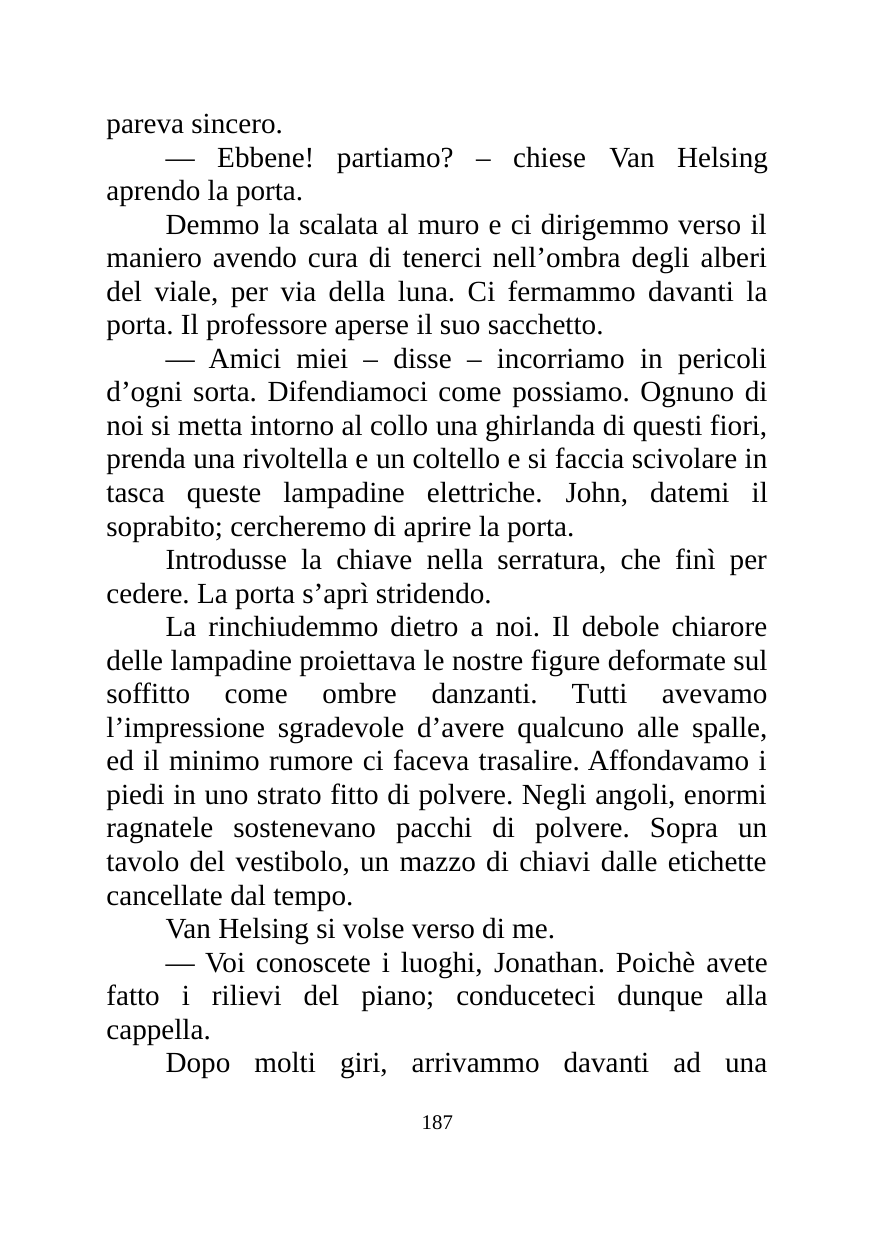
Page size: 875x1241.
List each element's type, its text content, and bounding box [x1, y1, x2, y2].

text — Amici miei – disse – incorriamo in pericoli d’ogni sorta. Difendiamoci come possiamo. Ognuno di noi si metta intorno al collo una ghirlanda di questi fiori, prenda una rivoltella e un coltello e si faccia scivolare in tasca queste lampadine elettriche. John, datemi il soprabito; cercheremo di aprire la porta. [106, 341, 768, 542]
text — Ebbene! partiamo? – chiese Van Helsing aprendo la porta. [106, 140, 768, 207]
text pareva sincero. [106, 106, 768, 140]
text Van Helsing si volse verso di me. [106, 911, 768, 945]
text Introdusse la chiave nella serratura, che finì per cedere. La porta s’aprì stridendo. [106, 542, 768, 609]
text Demmo la scalata al muro e ci dirigemmo verso il maniero avendo cura di tenerci nell’ombra degli alberi del viale, per via della luna. Ci fermammo davanti la porta. Il professore aperse il suo sacchetto. [106, 207, 768, 341]
text — Voi conoscete i luoghi, Jonathan. Poichè avete fatto i rilievi del piano; conduceteci dunque alla cappella. [106, 945, 768, 1045]
text Dopo molti giri, arrivammo davanti ad una [106, 1045, 768, 1079]
text La rinchiudemmo dietro a noi. Il debole chiarore delle lampadine proiettava le nostre figure deformate sul soffitto come ombre danzanti. Tutti avevamo l’impressione sgradevole d’avere qualcuno alle spalle, ed il minimo rumore ci faceva trasalire. Affondavamo i piedi in uno strato fitto di polvere. Negli angoli, enormi ragnatele sostenevano pacchi di polvere. Sopra un tavolo del vestibolo, un mazzo di chiavi dalle etichette cancellate dal tempo. [106, 609, 768, 911]
